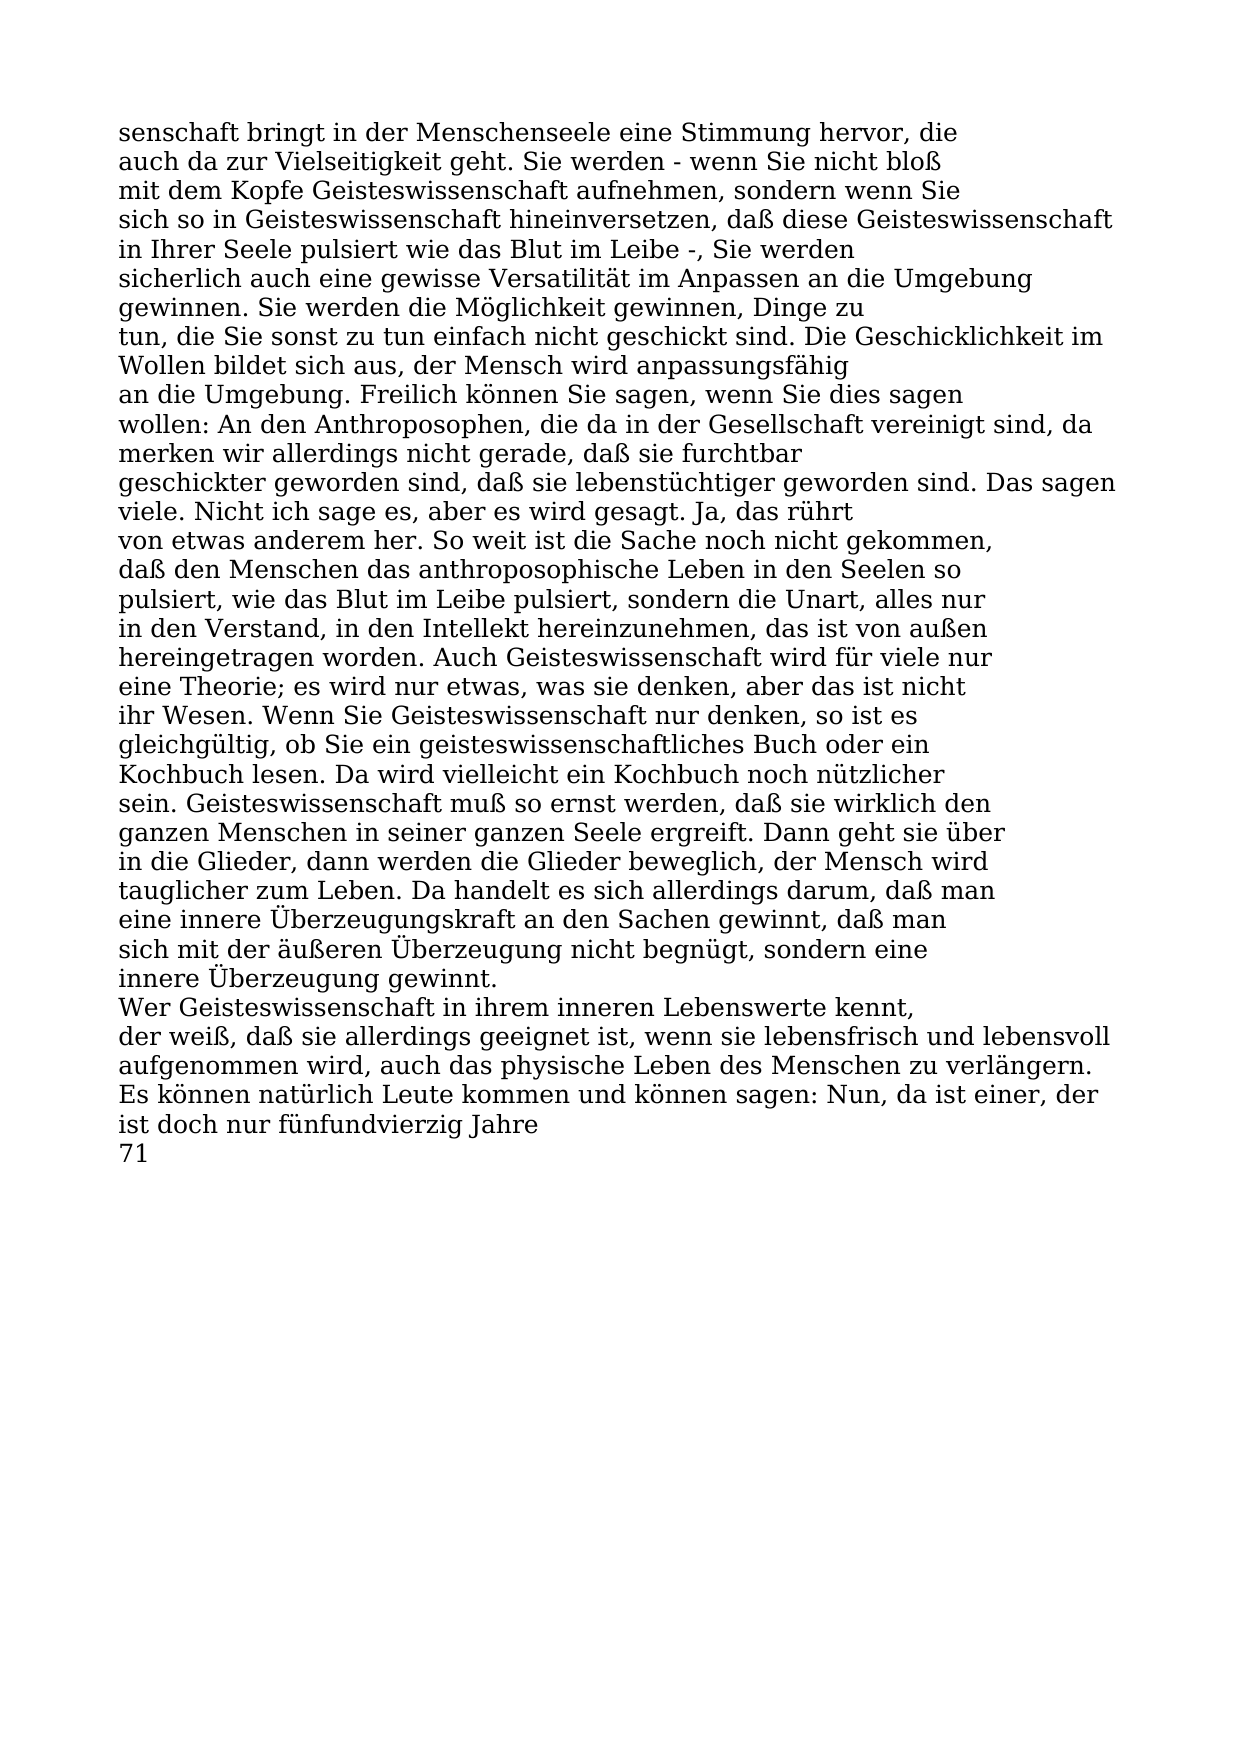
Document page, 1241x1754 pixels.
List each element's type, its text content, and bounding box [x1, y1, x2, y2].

text in die Glieder, dann werden die Glieder beweglich, der Mensch wird [118, 847, 1122, 876]
text hereingetragen worden. Auch Geisteswissenschaft wird für viele nur [118, 643, 1122, 672]
text in den Verstand, in den Intellekt hereinzunehmen, das ist von außen [118, 614, 1122, 643]
text ihr Wesen. Wenn Sie Geisteswissenschaft nur denken, so ist es [118, 701, 1122, 731]
text wollen: An den Anthroposophen, die da in der Gesellschaft vereinigt sind, da merken wir allerdings nicht gerade, daß sie furchtbar [118, 410, 1122, 468]
text der weiß, daß sie allerdings geeignet ist, wenn sie lebensfrisch und lebensvoll aufgenommen wird, auch das physische Leben des Menschen zu verlängern. Es können natürlich Leute kommen und können sagen: Nun, da ist einer, der ist doch nur fünfundvierzig Jahre [118, 1022, 1122, 1139]
text geschickter geworden sind, daß sie lebenstüchtiger geworden sind. Das sagen viele. Nicht ich sage es, aber es wird gesagt. Ja, das rührt [118, 468, 1122, 526]
text pulsiert, wie das Blut im Leibe pulsiert, sondern die Unart, alles nur [118, 585, 1122, 614]
text Kochbuch lesen. Da wird vielleicht ein Kochbuch noch nützlicher [118, 760, 1122, 789]
text eine innere Überzeugungskraft an den Sachen gewinnt, daß man [118, 906, 1122, 935]
text tun, die Sie sonst zu tun einfach nicht geschickt sind. Die Geschicklichkeit im Wollen bildet sich aus, der Mensch wird anpassungsfähig [118, 322, 1122, 381]
text sich mit der äußeren Überzeugung nicht begnügt, sondern eine [118, 935, 1122, 964]
text mit dem Kopfe Geisteswissenschaft aufnehmen, sondern wenn Sie [118, 176, 1122, 206]
text daß den Menschen das anthroposophische Leben in den Seelen so [118, 556, 1122, 585]
text 71 [118, 1139, 1122, 1168]
text von etwas anderem her. So weit ist die Sache noch nicht gekommen, [118, 526, 1122, 556]
text gleichgültig, ob Sie ein geisteswissenschaftliches Buch oder ein [118, 731, 1122, 760]
text sein. Geisteswissenschaft muß so ernst werden, daß sie wirklich den [118, 789, 1122, 818]
text an die Umgebung. Freilich können Sie sagen, wenn Sie dies sagen [118, 381, 1122, 410]
text tauglicher zum Leben. Da handelt es sich allerdings darum, daß man [118, 876, 1122, 906]
text sicherlich auch eine gewisse Versatilität im Anpassen an die Umgebung gewinnen. Sie werden die Möglichkeit gewinnen, Dinge zu [118, 264, 1122, 322]
text eine Theorie; es wird nur etwas, was sie denken, aber das ist nicht [118, 672, 1122, 701]
text sich so in Geisteswissenschaft hineinversetzen, daß diese Geisteswissenschaft in Ihrer Seele pulsiert wie das Blut im Leibe -, Sie werden [118, 206, 1122, 264]
text auch da zur Vielseitigkeit geht. Sie werden - wenn Sie nicht bloß [118, 147, 1122, 176]
text senschaft bringt in der Menschenseele eine Stimmung hervor, die [118, 118, 1122, 147]
text innere Überzeugung gewinnt. [118, 964, 1122, 993]
text ganzen Menschen in seiner ganzen Seele ergreift. Dann geht sie über [118, 818, 1122, 847]
text Wer Geisteswissenschaft in ihrem inneren Lebenswerte kennt, [118, 993, 1122, 1022]
